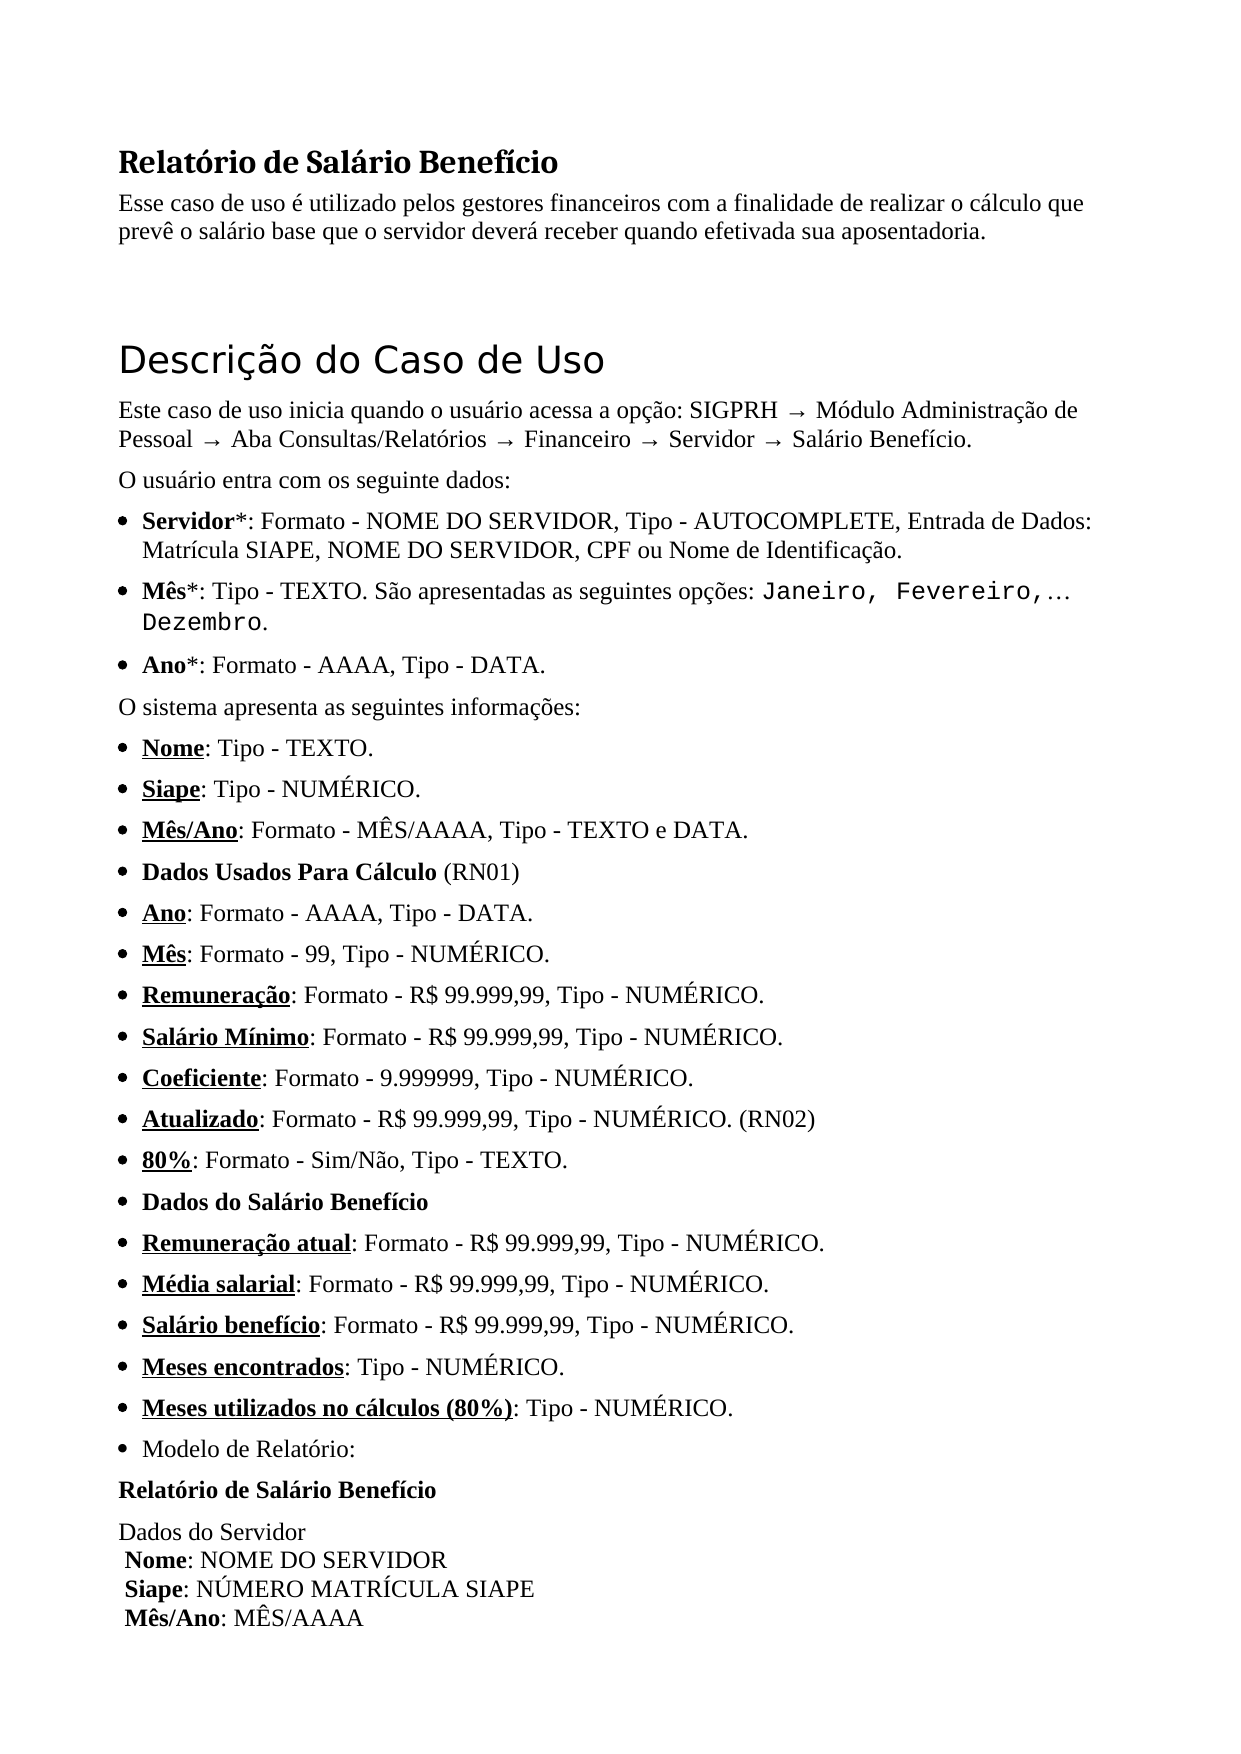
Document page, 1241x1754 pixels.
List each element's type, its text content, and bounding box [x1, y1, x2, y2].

list Siape: Tipo - NUMÉRICO. [118, 774, 1122, 803]
text Esse caso de uso é utilizado pelos gestores financeiros com a finalidade de realizar o cálculo que prevê o salário base que o servidor deverá receber quando efetivada sua aposentadoria. [118, 188, 1122, 245]
text O sistema apresenta as seguintes informações: [118, 692, 1122, 720]
subtitle Descrição do Caso de Uso [118, 339, 1122, 382]
list Remuneração: Formato - R$ 99.999,99, Tipo - NUMÉRICO. [118, 980, 1122, 1009]
list Mês*: Tipo - TEXTO. São apresentadas as seguintes opções: Janeiro, Fevereiro,…Dezembro. [118, 576, 1122, 638]
list Meses utilizados no cálculos (80%): Tipo - NUMÉRICO. [118, 1393, 1122, 1422]
text Este caso de uso inicia quando o usuário acessa a opção: SIGPRH → Módulo Administração de Pessoal → Aba Consultas/Relatórios → Financeiro → Servidor → Salário Benefício. [118, 395, 1122, 452]
text Dados do Servidor Nome: NOME DO SERVIDOR Siape: NÚMERO MATRÍCULA SIAPE Mês/Ano: MÊS/AAAA [118, 1517, 1122, 1632]
list Mês: Formato - 99, Tipo - NUMÉRICO. [118, 939, 1122, 968]
list Atualizado: Formato - R$ 99.999,99, Tipo - NUMÉRICO. (RN02) [118, 1104, 1122, 1133]
list Nome: Tipo - TEXTO. [118, 733, 1122, 762]
list 80%: Formato - Sim/Não, Tipo - TEXTO. [118, 1145, 1122, 1174]
list Salário Mínimo: Formato - R$ 99.999,99, Tipo - NUMÉRICO. [118, 1022, 1122, 1050]
list Dados Usados Para Cálculo (RN01) [118, 857, 1122, 885]
subtitle Relatório de Salário Benefício [118, 143, 1122, 181]
list Servidor*: Formato - NOME DO SERVIDOR, Tipo - AUTOCOMPLETE, Entrada de Dados: Matrícula SIAPE, NOME DO SERVIDOR, CPF ou Nome de Identificação. [118, 506, 1122, 564]
list Salário benefício: Formato - R$ 99.999,99, Tipo - NUMÉRICO. [118, 1310, 1122, 1339]
list Dados do Salário Benefício [118, 1187, 1122, 1215]
list Remuneração atual: Formato - R$ 99.999,99, Tipo - NUMÉRICO. [118, 1228, 1122, 1257]
list Coeficiente: Formato - 9.999999, Tipo - NUMÉRICO. [118, 1063, 1122, 1092]
text Relatório de Salário Benefício [118, 1475, 1122, 1504]
list Modelo de Relatório: [118, 1434, 1122, 1463]
list Ano*: Formato - AAAA, Tipo - DATA. [118, 650, 1122, 679]
list Ano: Formato - AAAA, Tipo - DATA. [118, 898, 1122, 927]
list Mês/Ano: Formato - MÊS/AAAA, Tipo - TEXTO e DATA. [118, 815, 1122, 844]
text O usuário entra com os seguinte dados: [118, 465, 1122, 494]
list Meses encontrados: Tipo - NUMÉRICO. [118, 1352, 1122, 1380]
list Média salarial: Formato - R$ 99.999,99, Tipo - NUMÉRICO. [118, 1269, 1122, 1298]
